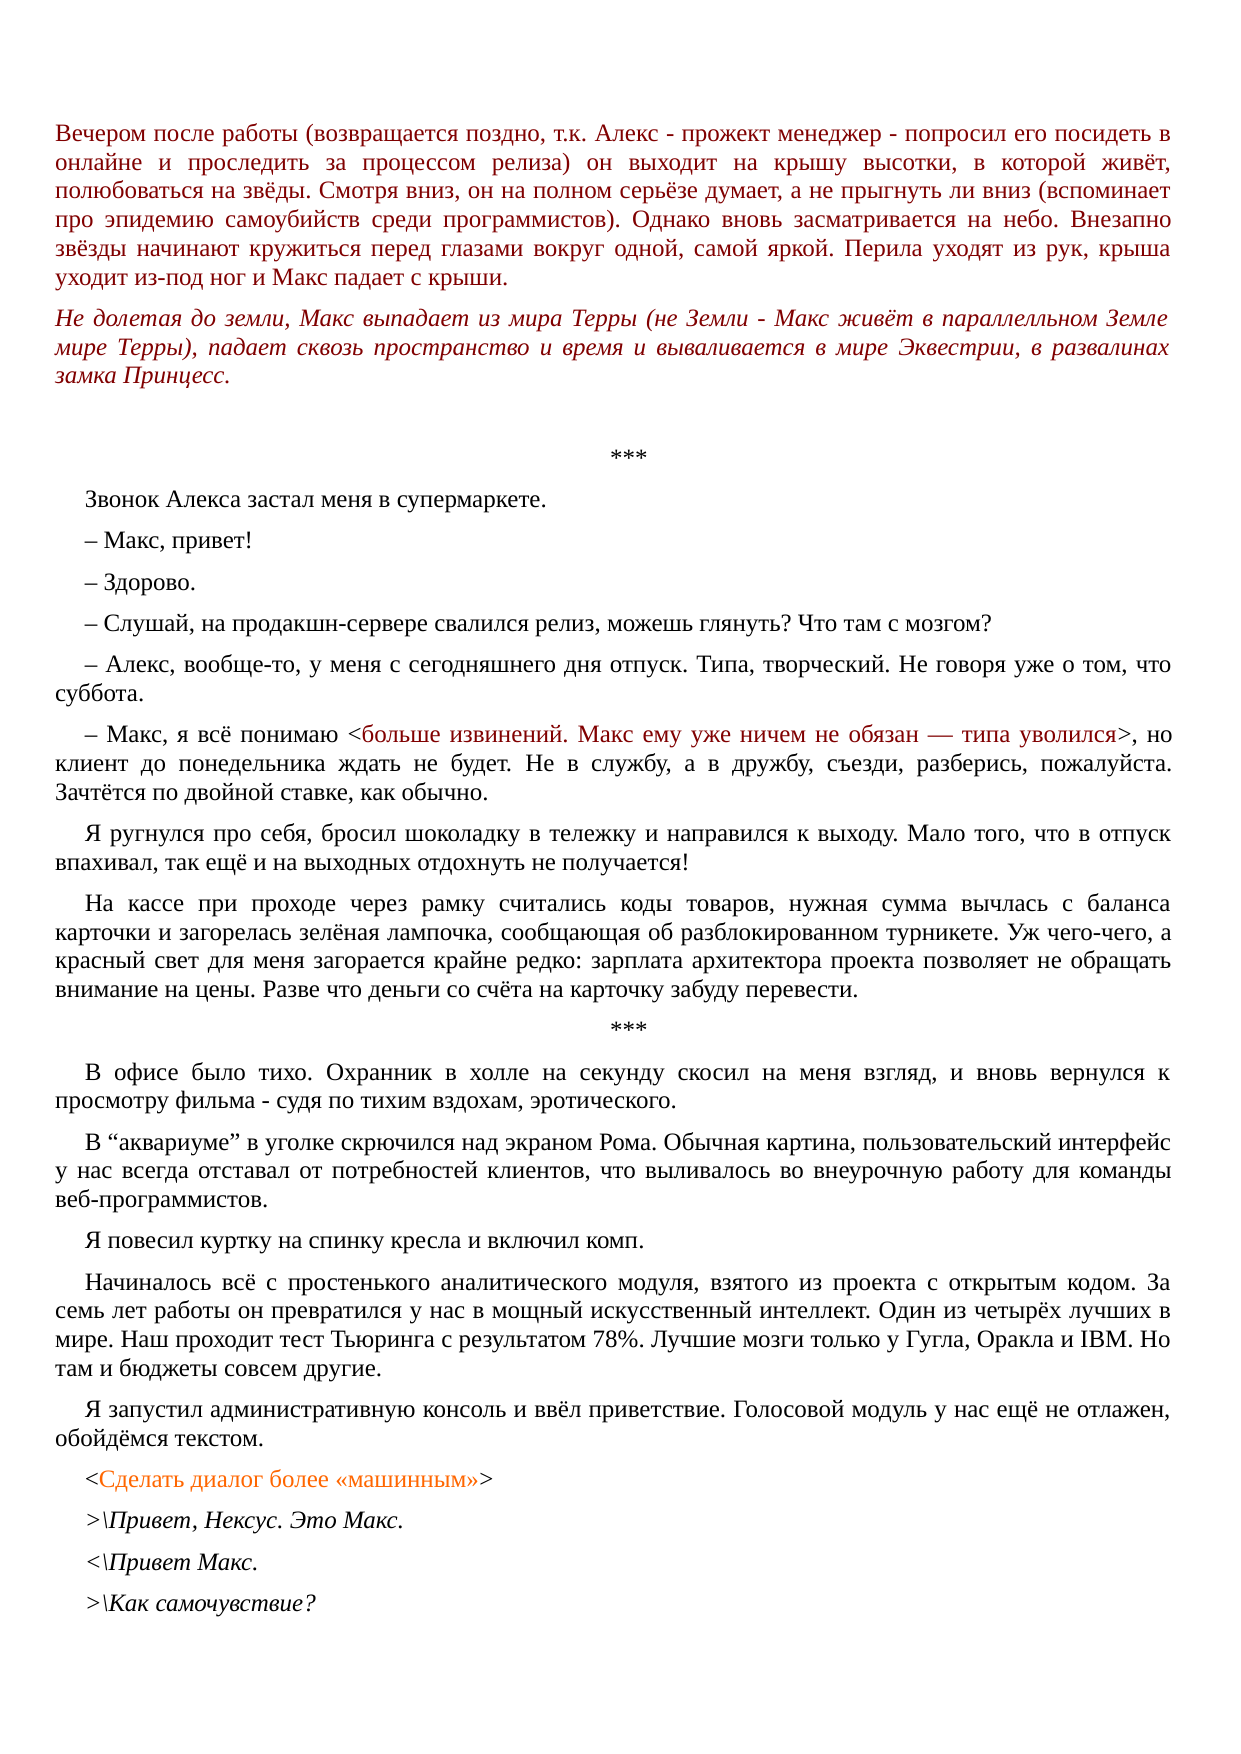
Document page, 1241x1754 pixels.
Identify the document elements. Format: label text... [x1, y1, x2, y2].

text Не долетая до земли, Макс выпадает из мира Терры (не Земли - Макс живёт в параллелльном Земле мире Терры), падает сквозь пространство и время и вываливается в мире Эквестрии, в развалинах замка Принцесс. [55, 303, 1172, 389]
text – Слушай, на продакшн-сервере свалился релиз, можешь глянуть? Что там с мозгом? [55, 608, 1172, 637]
text Я ругнулся про себя, бросил шоколадку в тележку и направился к выходу. Мало того, что в отпуск впахивал, так ещё и на выходных отдохнуть не получается! [55, 818, 1172, 876]
text В офисе было тихо. Охранник в холле на секунду скосил на меня взгляд, и вновь вернулся к просмотру фильма - судя по тихим вздохам, эротического. [55, 1057, 1172, 1114]
text – Макс, я всё понимаю <больше извинений. Макс ему уже ничем не обязан — типа уволился>, но клиент до понедельника ждать не будет. Не в службу, а в дружбу, съезди, разберись, пожалуйста. Зачтётся по двойной ставке, как обычно. [55, 719, 1172, 806]
text В “аквариуме” в уголке скрючился над экраном Рома. Обычная картина, пользовательский интерфейс у нас всегда отставал от потребностей клиентов, что выливалось во внеурочную работу для команды веб-программистов. [55, 1127, 1172, 1213]
text <Сделать диалог более «машинным»> [55, 1464, 1172, 1493]
text *** [55, 1016, 1172, 1044]
text Звонок Алекса застал меня в супермаркете. [55, 484, 1172, 513]
text >\Привет, Нексус. Это Макс. [55, 1506, 1172, 1534]
text Я запустил административную консоль и ввёл приветствие. Голосовой модуль у нас ещё не отлажен, обойдёмся текстом. [55, 1394, 1172, 1452]
text *** [55, 443, 1172, 472]
text – Макс, привет! [55, 526, 1172, 554]
text Начиналось всё с простенького аналитического модуля, взятого из проекта с открытым кодом. За семь лет работы он превратился у нас в мощный искусственный интеллект. Один из четырёх лучших в мире. Наш проходит тест Тьюринга с результатом 78%. Лучшие мозги только у Гугла, Оракла и IBM. Но там и бюджеты совсем другие. [55, 1267, 1172, 1382]
text – Здорово. [55, 567, 1172, 596]
text >\Как самочувствие? [55, 1588, 1172, 1617]
text Я повесил куртку на спинку кресла и включил комп. [55, 1226, 1172, 1254]
text <\Привет Макс. [55, 1547, 1172, 1576]
text На кассе при проходе через рамку считались коды товаров, нужная сумма вычлась с баланса карточки и загорелась зелёная лампочка, сообщающая об разблокированном турникете. Уж чего-чего, а красный свет для меня загорается крайне редко: зарплата архитектора проекта позволяет не обращать внимание на цены. Разве что деньги со счёта на карточку забуду перевести. [55, 888, 1172, 1003]
text – Алекс, вообще-то, у меня с сегодняшнего дня отпуск. Типа, творческий. Не говоря уже о том, что суббота. [55, 649, 1172, 707]
text Вечером после работы (возвращается поздно, т.к. Алекс - прожект менеджер - попросил его посидеть в онлайне и проследить за процессом релиза) он выходит на крышу высотки, в которой живёт, полюбоваться на звёды. Смотря вниз, он на полном серьёзе думает, а не прыгнуть ли вниз (вспоминает про эпидемию самоубийств среди программистов). Однако вновь засматривается на небо. Внезапно звёзды начинают кружиться перед глазами вокруг одной, самой яркой. Перила уходят из рук, крыша уходит из-под ног и Макс падает с крыши. [55, 118, 1172, 291]
